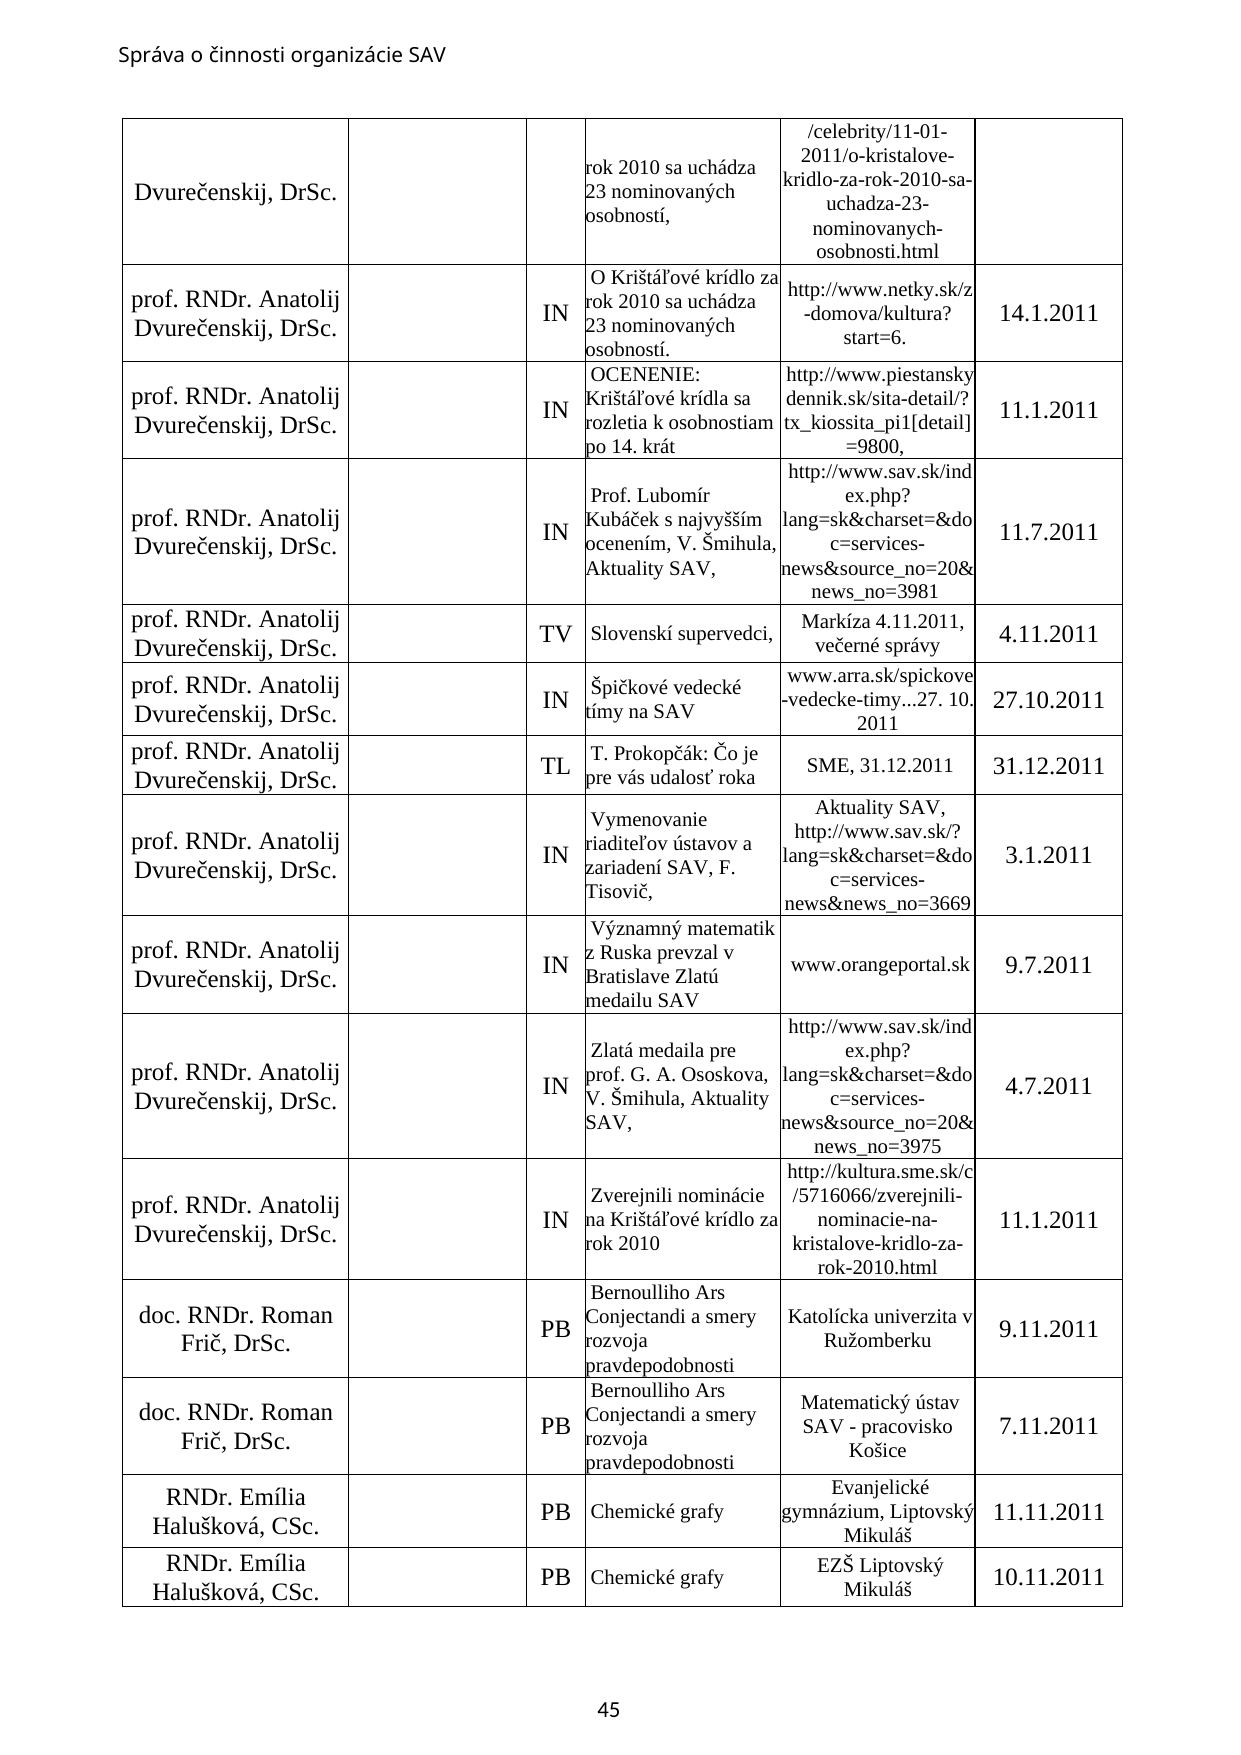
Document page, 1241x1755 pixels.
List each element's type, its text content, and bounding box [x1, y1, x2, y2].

table_cell Chemické grafy [586, 1548, 780, 1606]
table_cell prof. RNDr. Anatolij Dvurečenskij, DrSc. [123, 795, 348, 915]
table_cell 11.1.2011 [976, 362, 1122, 458]
table_cell [349, 119, 526, 263]
table_cell 27.10.2011 [976, 663, 1122, 735]
table_cell IN [527, 1014, 585, 1158]
table_cell PB [527, 1280, 585, 1377]
table_cell [349, 1159, 526, 1279]
table_cell PB [527, 1475, 585, 1547]
table_cell TL [527, 736, 585, 794]
table_cell 10.11.2011 [976, 1548, 1122, 1606]
table_cell Významný matematik z Ruska prevzal v Bratislave Zlatú medailu SAV [586, 916, 780, 1012]
table_cell 11.7.2011 [976, 459, 1122, 603]
table_cell prof. RNDr. Anatolij Dvurečenskij, DrSc. [123, 916, 348, 1012]
table_cell http://www.netky.sk/z-domova/kultura?start=6. [781, 265, 974, 361]
table_cell prof. RNDr. Anatolij Dvurečenskij, DrSc. [123, 736, 348, 794]
table_cell [349, 1280, 526, 1377]
table_cell Evanjelické gymnázium, Liptovský Mikuláš [781, 1475, 974, 1547]
table_cell IN [527, 795, 585, 915]
table_cell Dvurečenskij, DrSc. [123, 119, 348, 263]
table_cell http://www.piestanskydennik.sk/sita-detail/?tx_kiossita_pi1[detail]=9800, [781, 362, 974, 458]
table_cell Matematický ústav SAV - pracovisko Košice [781, 1378, 974, 1474]
table_cell 9.11.2011 [976, 1280, 1122, 1377]
table_cell http://www.sav.sk/index.php?lang=sk&charset=&doc=services-news&source_no=20&news_no=3981 [781, 459, 974, 603]
table_cell www.orangeportal.sk [781, 916, 974, 1012]
table_cell [349, 605, 526, 662]
table_cell [349, 1548, 526, 1606]
table_cell 7.11.2011 [976, 1378, 1122, 1474]
table_cell RNDr. Emília Halušková, CSc. [123, 1475, 348, 1547]
table_cell www.arra.sk/spickove-vedecke-timy...27. 10. 2011 [781, 663, 974, 735]
table_cell prof. RNDr. Anatolij Dvurečenskij, DrSc. [123, 1159, 348, 1279]
table_cell /celebrity/11-01-2011/o-kristalove-kridlo-za-rok-2010-sa-uchadza-23-nominovanych-osobnosti.html [781, 119, 974, 263]
table_cell TV [527, 605, 585, 662]
table_cell Špičkové vedecké tímy na SAV [586, 663, 780, 735]
table_cell prof. RNDr. Anatolij Dvurečenskij, DrSc. [123, 459, 348, 603]
table_cell rok 2010 sa uchádza 23 nominovaných osobností, [586, 119, 780, 263]
table_cell IN [527, 265, 585, 361]
table_cell 9.7.2011 [976, 916, 1122, 1012]
table_cell doc. RNDr. Roman Frič, DrSc. [123, 1378, 348, 1474]
table_cell IN [527, 663, 585, 735]
table_cell [349, 736, 526, 794]
table_cell prof. RNDr. Anatolij Dvurečenskij, DrSc. [123, 362, 348, 458]
table_cell http://www.sav.sk/index.php?lang=sk&charset=&doc=services-news&source_no=20&news_no=3975 [781, 1014, 974, 1158]
table_cell IN [527, 459, 585, 603]
table_cell [349, 459, 526, 603]
table_cell Slovenskí supervedci, [586, 605, 780, 662]
table_cell T. Prokopčák: Čo je pre vás udalosť roka [586, 736, 780, 794]
table_cell 31.12.2011 [976, 736, 1122, 794]
table_cell EZŠ Liptovský Mikuláš [781, 1548, 974, 1606]
table_cell http://kultura.sme.sk/c/5716066/zverejnili-nominacie-na-kristalove-kridlo-za-rok-2010.html [781, 1159, 974, 1279]
table_cell [349, 1475, 526, 1547]
table_cell [976, 119, 1122, 263]
table_cell 11.1.2011 [976, 1159, 1122, 1279]
table_cell 14.1.2011 [976, 265, 1122, 361]
table_cell Markíza 4.11.2011, večerné správy [781, 605, 974, 662]
table_cell [349, 265, 526, 361]
table_cell [349, 795, 526, 915]
table_cell [349, 1014, 526, 1158]
table_cell IN [527, 916, 585, 1012]
table_cell prof. RNDr. Anatolij Dvurečenskij, DrSc. [123, 265, 348, 361]
table_cell PB [527, 1548, 585, 1606]
table_cell prof. RNDr. Anatolij Dvurečenskij, DrSc. [123, 1014, 348, 1158]
table_cell Zverejnili nominácie na Krištáľové krídlo za rok 2010 [586, 1159, 780, 1279]
table_cell 4.11.2011 [976, 605, 1122, 662]
table_cell IN [527, 362, 585, 458]
table_cell 11.11.2011 [976, 1475, 1122, 1547]
table_cell O Krištáľové krídlo za rok 2010 sa uchádza 23 nominovaných osobností. [586, 265, 780, 361]
table_cell Vymenovanie riaditeľov ústavov a zariadení SAV, F. Tisovič, [586, 795, 780, 915]
table_cell [349, 362, 526, 458]
table_cell Prof. Lubomír Kubáček s najvyšším ocenením, V. Šmihula, Aktuality SAV, [586, 459, 780, 603]
table_cell prof. RNDr. Anatolij Dvurečenskij, DrSc. [123, 663, 348, 735]
table_cell PB [527, 1378, 585, 1474]
table_cell prof. RNDr. Anatolij Dvurečenskij, DrSc. [123, 605, 348, 662]
table_cell OCENENIE: Krištáľové krídla sa rozletia k osobnostiam po 14. krát [586, 362, 780, 458]
table_cell [349, 663, 526, 735]
table_cell IN [527, 1159, 585, 1279]
table_cell Bernoulliho Ars Conjectandi a smery rozvoja pravdepodobnosti [586, 1378, 780, 1474]
table_cell 3.1.2011 [976, 795, 1122, 915]
table_cell Katolícka univerzita v Ružomberku [781, 1280, 974, 1377]
table_cell [349, 1378, 526, 1474]
table_cell Zlatá medaila pre prof. G. A. Ososkova, V. Šmihula, Aktuality SAV, [586, 1014, 780, 1158]
table_cell RNDr. Emília Halušková, CSc. [123, 1548, 348, 1606]
table_cell Chemické grafy [586, 1475, 780, 1547]
table_cell doc. RNDr. Roman Frič, DrSc. [123, 1280, 348, 1377]
table_cell Bernoulliho Ars Conjectandi a smery rozvoja pravdepodobnosti [586, 1280, 780, 1377]
table_cell [349, 916, 526, 1012]
table_cell Aktuality SAV, http://www.sav.sk/?lang=sk&charset=&doc=services-news&news_no=3669 [781, 795, 974, 915]
table_cell [527, 119, 585, 263]
table_cell 4.7.2011 [976, 1014, 1122, 1158]
table_cell SME, 31.12.2011 [781, 736, 974, 794]
